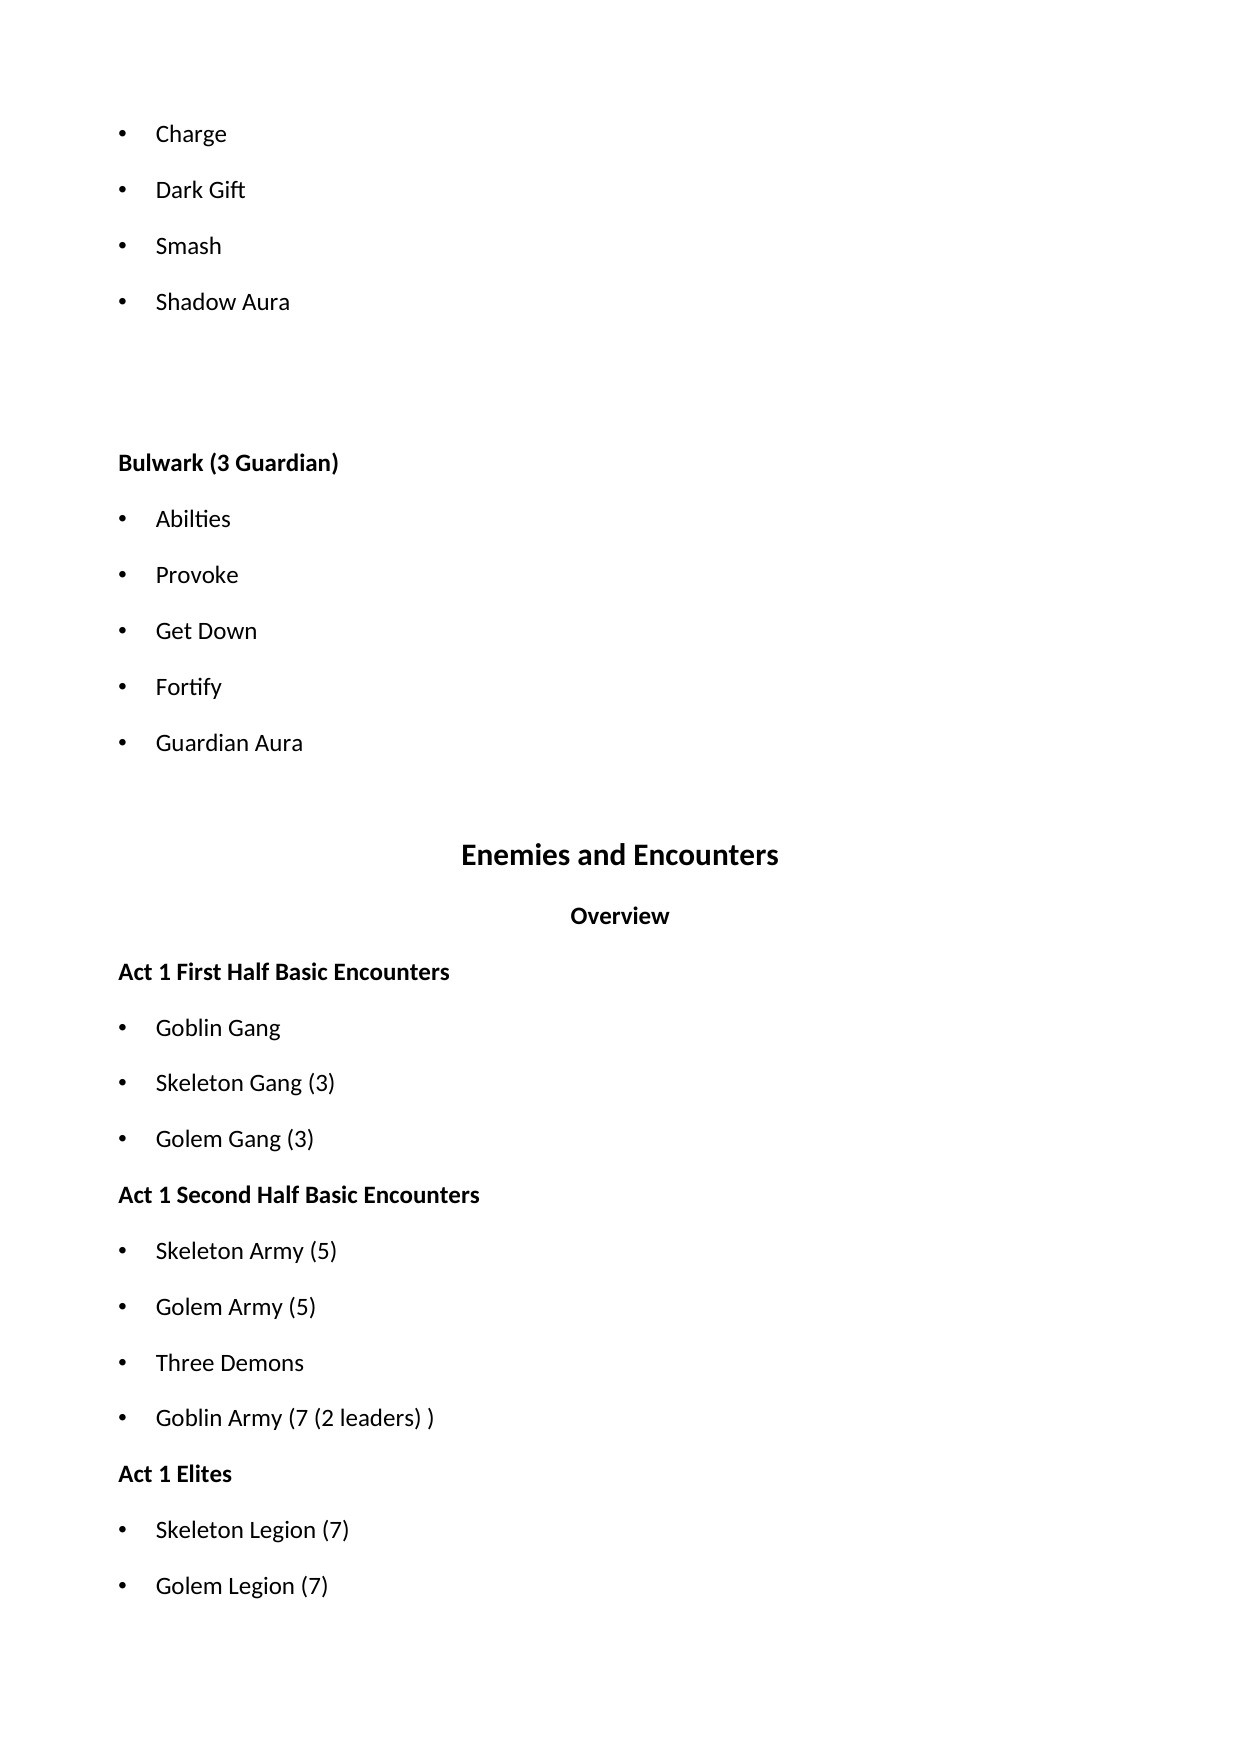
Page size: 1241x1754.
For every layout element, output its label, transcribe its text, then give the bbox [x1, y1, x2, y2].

list Get Down [81, 615, 1122, 646]
list Golem Legion (7) [81, 1570, 1122, 1601]
text Act 1 Second Half Basic Encounters [118, 1179, 1122, 1210]
list Goblin Army (7 (2 leaders) ) [81, 1403, 1122, 1433]
list Guardian Aura [81, 727, 1122, 757]
list Three Demons [81, 1347, 1122, 1377]
text Act 1 First Half Basic Encounters [118, 956, 1122, 986]
list Abilties [81, 503, 1122, 534]
list Golem Army (5) [81, 1291, 1122, 1321]
list Skeleton Army (5) [81, 1235, 1122, 1266]
list Goblin Gang [81, 1012, 1122, 1042]
text Bulwark (3 Guardian) [118, 447, 1122, 478]
list Fortify [81, 671, 1122, 701]
list Skeleton Legion (7) [81, 1514, 1122, 1545]
list Charge [81, 118, 1122, 149]
list Provoke [81, 559, 1122, 590]
list Shadow Aura [81, 286, 1122, 316]
list Golem Gang (3) [81, 1123, 1122, 1154]
text Overview [118, 900, 1122, 931]
list Dark Gift [81, 174, 1122, 204]
list Smash [81, 230, 1122, 260]
list Skeleton Gang (3) [81, 1068, 1122, 1098]
text Act 1 Elites [118, 1458, 1122, 1489]
text Enemies and Encounters [118, 836, 1122, 874]
